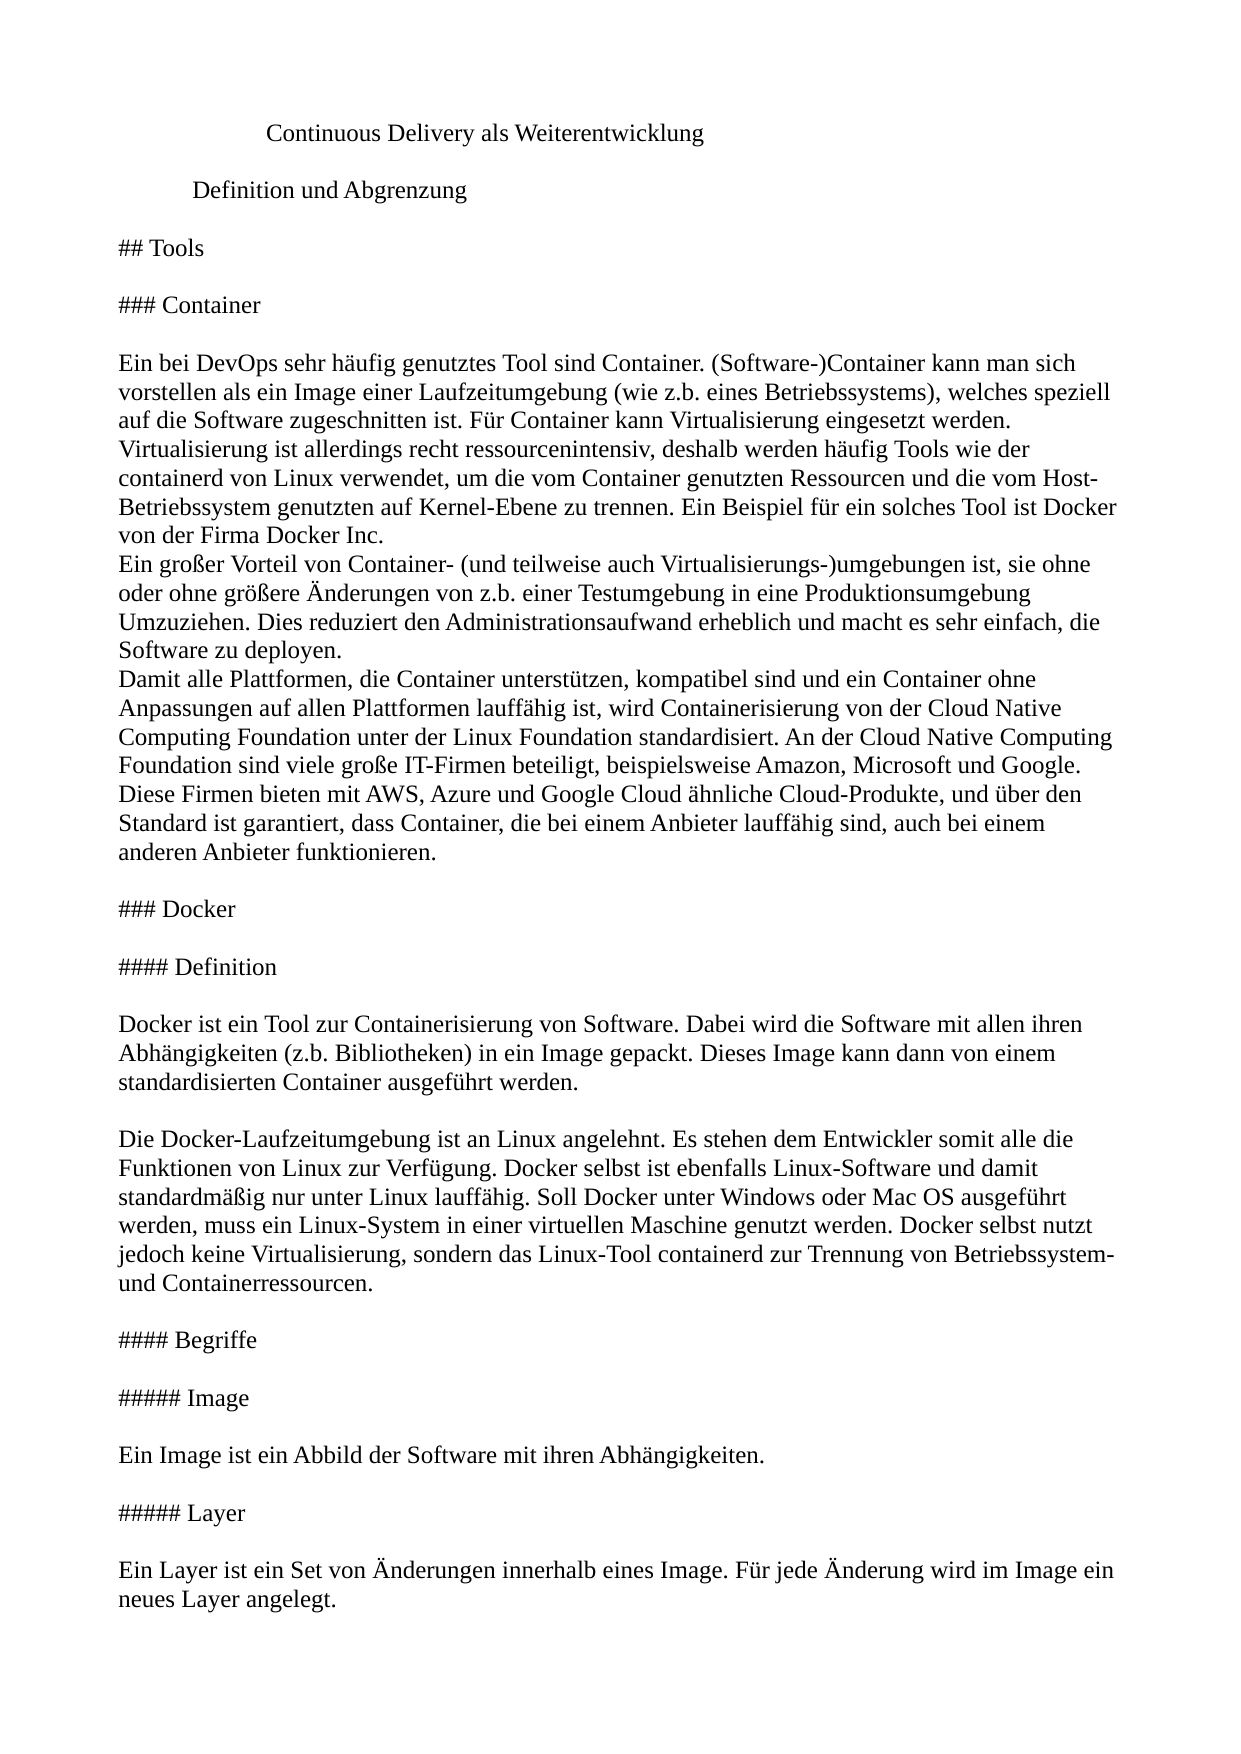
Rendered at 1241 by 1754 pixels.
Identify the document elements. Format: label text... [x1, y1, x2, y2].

text Docker ist ein Tool zur Containerisierung von Software. Dabei wird die Software mit allen ihren Abhängigkeiten (z.b. Bibliotheken) in ein Image gepackt. Dieses Image kann dann von einem standardisierten Container ausgeführt werden. [118, 1009, 1122, 1096]
text Ein Layer ist ein Set von Änderungen innerhalb eines Image. Für jede Änderung wird im Image ein neues Layer angelegt. [118, 1556, 1122, 1613]
text ### Container [118, 291, 1122, 319]
text Ein bei DevOps sehr häufig genutztes Tool sind Container. (Software-)Container kann man sich vorstellen als ein Image einer Laufzeitumgebung (wie z.b. eines Betriebssystems), welches speziell auf die Software zugeschnitten ist. Für Container kann Virtualisierung eingesetzt werden. Virtualisierung ist allerdings recht ressourcenintensiv, deshalb werden häufig Tools wie der containerd von Linux verwendet, um die vom Container genutzten Ressourcen und die vom Host-Betriebssystem genutzten auf Kernel-Ebene zu trennen. Ein Beispiel für ein solches Tool ist Docker von der Firma Docker Inc. [118, 348, 1122, 549]
text #### Begriffe [118, 1326, 1122, 1354]
text Definition und Abgrenzung [118, 176, 1122, 204]
text Ein großer Vorteil von Container- (und teilweise auch Virtualisierungs-)umgebungen ist, sie ohne oder ohne größere Änderungen von z.b. einer Testumgebung in eine Produktionsumgebung Umzuziehen. Dies reduziert den Administrationsaufwand erheblich und macht es sehr einfach, die Software zu deployen. [118, 549, 1122, 664]
text ## Tools [118, 233, 1122, 262]
text ### Docker [118, 894, 1122, 923]
text Ein Image ist ein Abbild der Software mit ihren Abhängigkeiten. [118, 1441, 1122, 1469]
text Damit alle Plattformen, die Container unterstützen, kompatibel sind und ein Container ohne Anpassungen auf allen Plattformen lauffähig ist, wird Containerisierung von der Cloud Native Computing Foundation unter der Linux Foundation standardisiert. An der Cloud Native Computing Foundation sind viele große IT-Firmen beteiligt, beispielsweise Amazon, Microsoft und Google. Diese Firmen bieten mit AWS, Azure und Google Cloud ähnliche Cloud-Produkte, und über den Standard ist garantiert, dass Container, die bei einem Anbieter lauffähig sind, auch bei einem anderen Anbieter funktionieren. [118, 664, 1122, 866]
text Die Docker-Laufzeitumgebung ist an Linux angelehnt. Es stehen dem Entwickler somit alle die Funktionen von Linux zur Verfügung. Docker selbst ist ebenfalls Linux-Software und damit standardmäßig nur unter Linux lauffähig. Soll Docker unter Windows oder Mac OS ausgeführt werden, muss ein Linux-System in einer virtuellen Maschine genutzt werden. Docker selbst nutzt jedoch keine Virtualisierung, sondern das Linux-Tool containerd zur Trennung von Betriebssystem- und Containerressourcen. [118, 1124, 1122, 1297]
text ##### Layer [118, 1498, 1122, 1527]
text Continuous Delivery als Weiterentwicklung [118, 118, 1122, 147]
text ##### Image [118, 1383, 1122, 1412]
text #### Definition [118, 952, 1122, 981]
